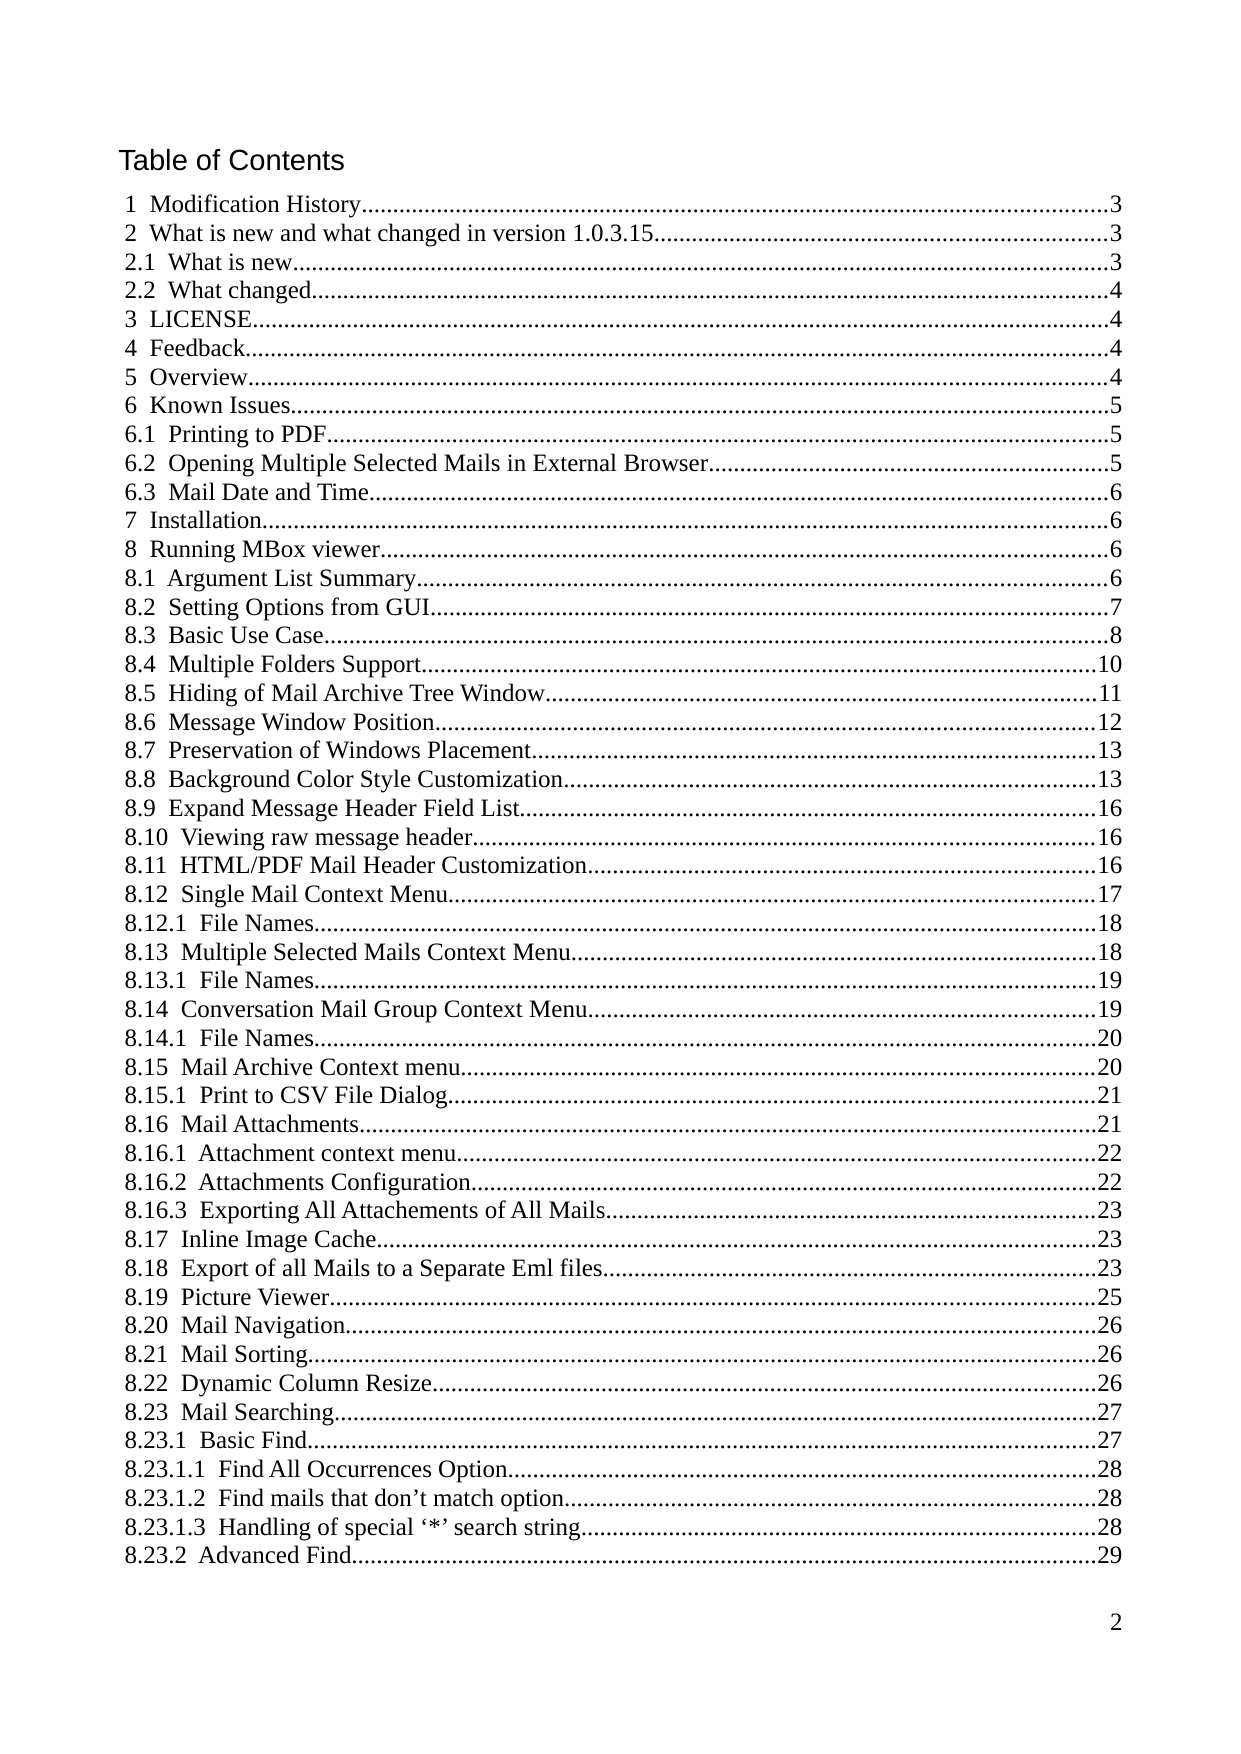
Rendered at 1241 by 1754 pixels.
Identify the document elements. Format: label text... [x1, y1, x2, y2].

text 5 Overview 4 [118, 362, 1122, 390]
text 8.7 Preservation of Windows Placement 13 [118, 735, 1122, 764]
text 2.1 What is new 3 [118, 247, 1122, 275]
text 8.3 Basic Use Case 8 [118, 620, 1122, 649]
text 6.2 Opening Multiple Selected Mails in External Browser 5 [118, 448, 1122, 477]
text 8.20 Mail Navigation 26 [118, 1310, 1122, 1339]
text 8.9 Expand Message Header Field List 16 [118, 793, 1122, 822]
text 6.1 Printing to PDF 5 [118, 419, 1122, 448]
text 8.16.3 Exporting All Attachements of All Mails 23 [118, 1195, 1122, 1224]
text 8.5 Hiding of Mail Archive Tree Window 11 [118, 678, 1122, 707]
text 8.17 Inline Image Cache 23 [118, 1224, 1122, 1253]
text 8.10 Viewing raw message header 16 [118, 822, 1122, 850]
text 8.14 Conversation Mail Group Context Menu 19 [118, 994, 1122, 1023]
text 8.16 Mail Attachments 21 [118, 1109, 1122, 1138]
text 8.8 Background Color Style Customization 13 [118, 764, 1122, 793]
text 8.23.1.3 Handling of special ‘*’ search string 28 [118, 1512, 1122, 1540]
text 8.15.1 Print to CSV File Dialog 21 [118, 1080, 1122, 1109]
text 8.1 Argument List Summary 6 [118, 563, 1122, 592]
text 4 Feedback 4 [118, 333, 1122, 362]
text 6 Known Issues 5 [118, 390, 1122, 419]
subtitle Table of Contents [118, 143, 1122, 177]
text 8.11 HTML/PDF Mail Header Customization 16 [118, 850, 1122, 879]
text 2.2 What changed 4 [118, 275, 1122, 304]
text 8.22 Dynamic Column Resize 26 [118, 1368, 1122, 1397]
text 8.23.2 Advanced Find 29 [118, 1540, 1122, 1569]
text 8.13 Multiple Selected Mails Context Menu 18 [118, 937, 1122, 965]
text 8.23.1.2 Find mails that don’t match option 28 [118, 1483, 1122, 1512]
text 8.23.1.1 Find All Occurrences Option 28 [118, 1454, 1122, 1483]
text 8.12.1 File Names 18 [118, 908, 1122, 937]
text 8.14.1 File Names 20 [118, 1023, 1122, 1052]
text 8.13.1 File Names 19 [118, 965, 1122, 994]
text 8.15 Mail Archive Context menu 20 [118, 1052, 1122, 1080]
text 7 Installation 6 [118, 505, 1122, 534]
text 8.23 Mail Searching 27 [118, 1397, 1122, 1425]
text 8.2 Setting Options from GUI 7 [118, 592, 1122, 620]
text 6.3 Mail Date and Time 6 [118, 477, 1122, 505]
text 8.18 Export of all Mails to a Separate Eml files 23 [118, 1253, 1122, 1282]
text 8.12 Single Mail Context Menu 17 [118, 879, 1122, 908]
text 8.19 Picture Viewer 25 [118, 1282, 1122, 1310]
text 2 What is new and what changed in version 1.0.3.15 3 [118, 218, 1122, 247]
text 8.21 Mail Sorting 26 [118, 1339, 1122, 1368]
text 3 LICENSE 4 [118, 304, 1122, 333]
text 1 Modification History 3 [118, 189, 1122, 218]
text 8 Running MBox viewer 6 [118, 534, 1122, 563]
text 8.16.1 Attachment context menu 22 [118, 1138, 1122, 1167]
text 8.16.2 Attachments Configuration 22 [118, 1167, 1122, 1195]
text 8.23.1 Basic Find 27 [118, 1425, 1122, 1454]
text 8.4 Multiple Folders Support 10 [118, 649, 1122, 678]
text 8.6 Message Window Position 12 [118, 707, 1122, 735]
